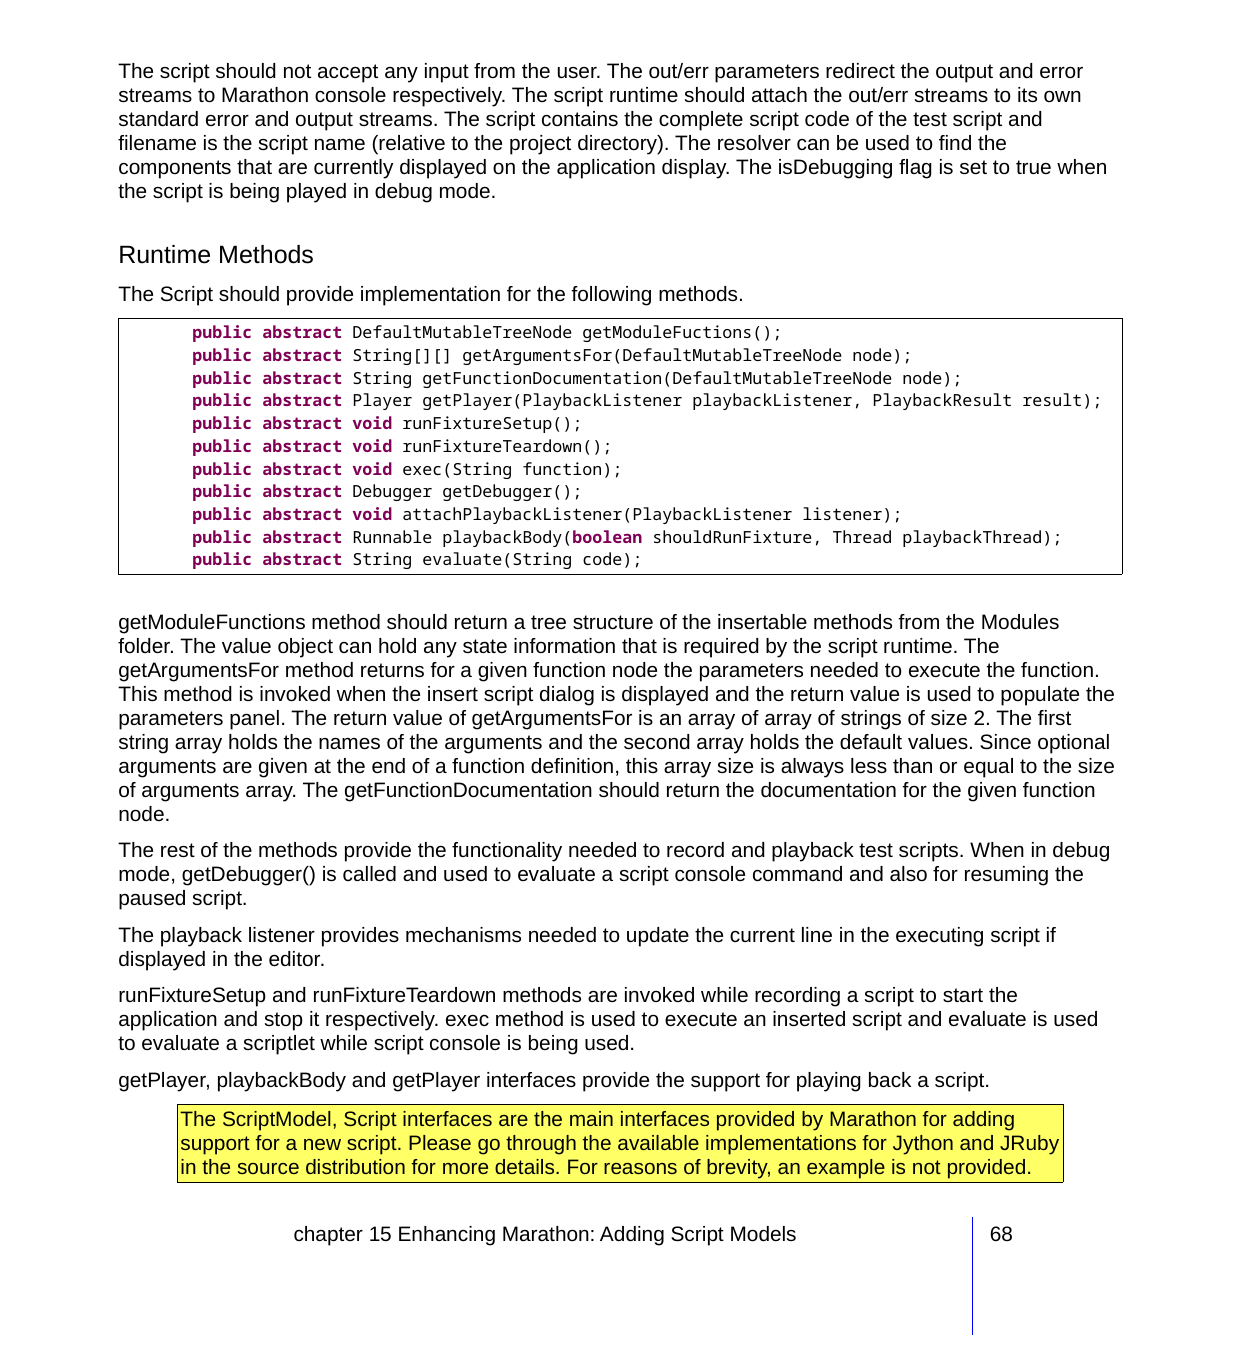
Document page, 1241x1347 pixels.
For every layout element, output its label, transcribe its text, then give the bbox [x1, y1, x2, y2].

text public abstract void attachPlaybackListener(PlaybackListener listener); [119, 499, 1122, 522]
text The playback listener provides mechanisms needed to update the current line in the executing script if displayed in the editor. [118, 923, 1122, 971]
text public abstract Player getPlayer(PlaybackListener playbackListener, PlaybackResult result); [119, 386, 1122, 409]
text The rest of the methods provide the functionality needed to record and playback test scripts. When in debug mode, getDebugger() is called and used to evaluate a script console command and also for resuming the paused script. [118, 838, 1122, 910]
text public abstract Debugger getDebugger(); [119, 477, 1122, 499]
text The Script should provide implementation for the following methods. [118, 281, 1122, 305]
text public abstract void runFixtureTeardown(); [119, 431, 1122, 454]
text public abstract String[][] getArgumentsFor(DefaultMutableTreeNode node); [119, 341, 1122, 363]
text public abstract String getFunctionDocumentation(DefaultMutableTreeNode node); [119, 363, 1122, 386]
text runFixtureSetup and runFixtureTeardown methods are invoked while recording a script to start the application and stop it respectively. exec method is used to execute an inserted script and evaluate is used to evaluate a scriptlet while script console is being used. [118, 983, 1122, 1055]
text The script should not accept any input from the user. The out/err parameters redirect the output and error streams to Marathon console respectively. The script runtime should attach the out/err streams to its own standard error and output streams. The script contains the complete script code of the test script and filename is the script name (relative to the project directory). The resolver can be used to find the components that are currently displayed on the application display. The isDebugging flag is set to true when the script is being played in debug mode. [118, 59, 1122, 203]
text public abstract String evaluate(String code); [119, 545, 1122, 574]
text The ScriptModel, Script interfaces are the main interfaces provided by Marathon for adding support for a new script. Please go through the available implementations for Jython and JRuby in the source distribution for more details. For reasons of brevity, an example is not provided. [178, 1105, 1063, 1182]
text public abstract DefaultMutableTreeNode getModuleFuctions(); [119, 319, 1122, 341]
text getPlayer, playbackBody and getPlayer interfaces provide the support for playing back a script. [118, 1067, 1122, 1091]
text public abstract void exec(String function); [119, 454, 1122, 477]
text public abstract Runnable playbackBody(boolean shouldRunFixture, Thread playbackThread); [119, 522, 1122, 545]
subtitle Runtime Methods [118, 240, 1122, 269]
text public abstract void runFixtureSetup(); [119, 409, 1122, 431]
text getModuleFunctions method should return a tree structure of the insertable methods from the Modules folder. The value object can hold any state information that is required by the script runtime. The getArgumentsFor method returns for a given function node the parameters needed to execute the function. This method is invoked when the insert script dialog is displayed and the return value is used to populate the parameters panel. The return value of getArgumentsFor is an array of array of strings of size 2. The first string array holds the names of the arguments and the second array holds the default values. Since optional arguments are given at the end of a function definition, this array size is always less than or equal to the size of arguments array. The getFunctionDocumentation should return the documentation for the given function node. [118, 610, 1122, 826]
